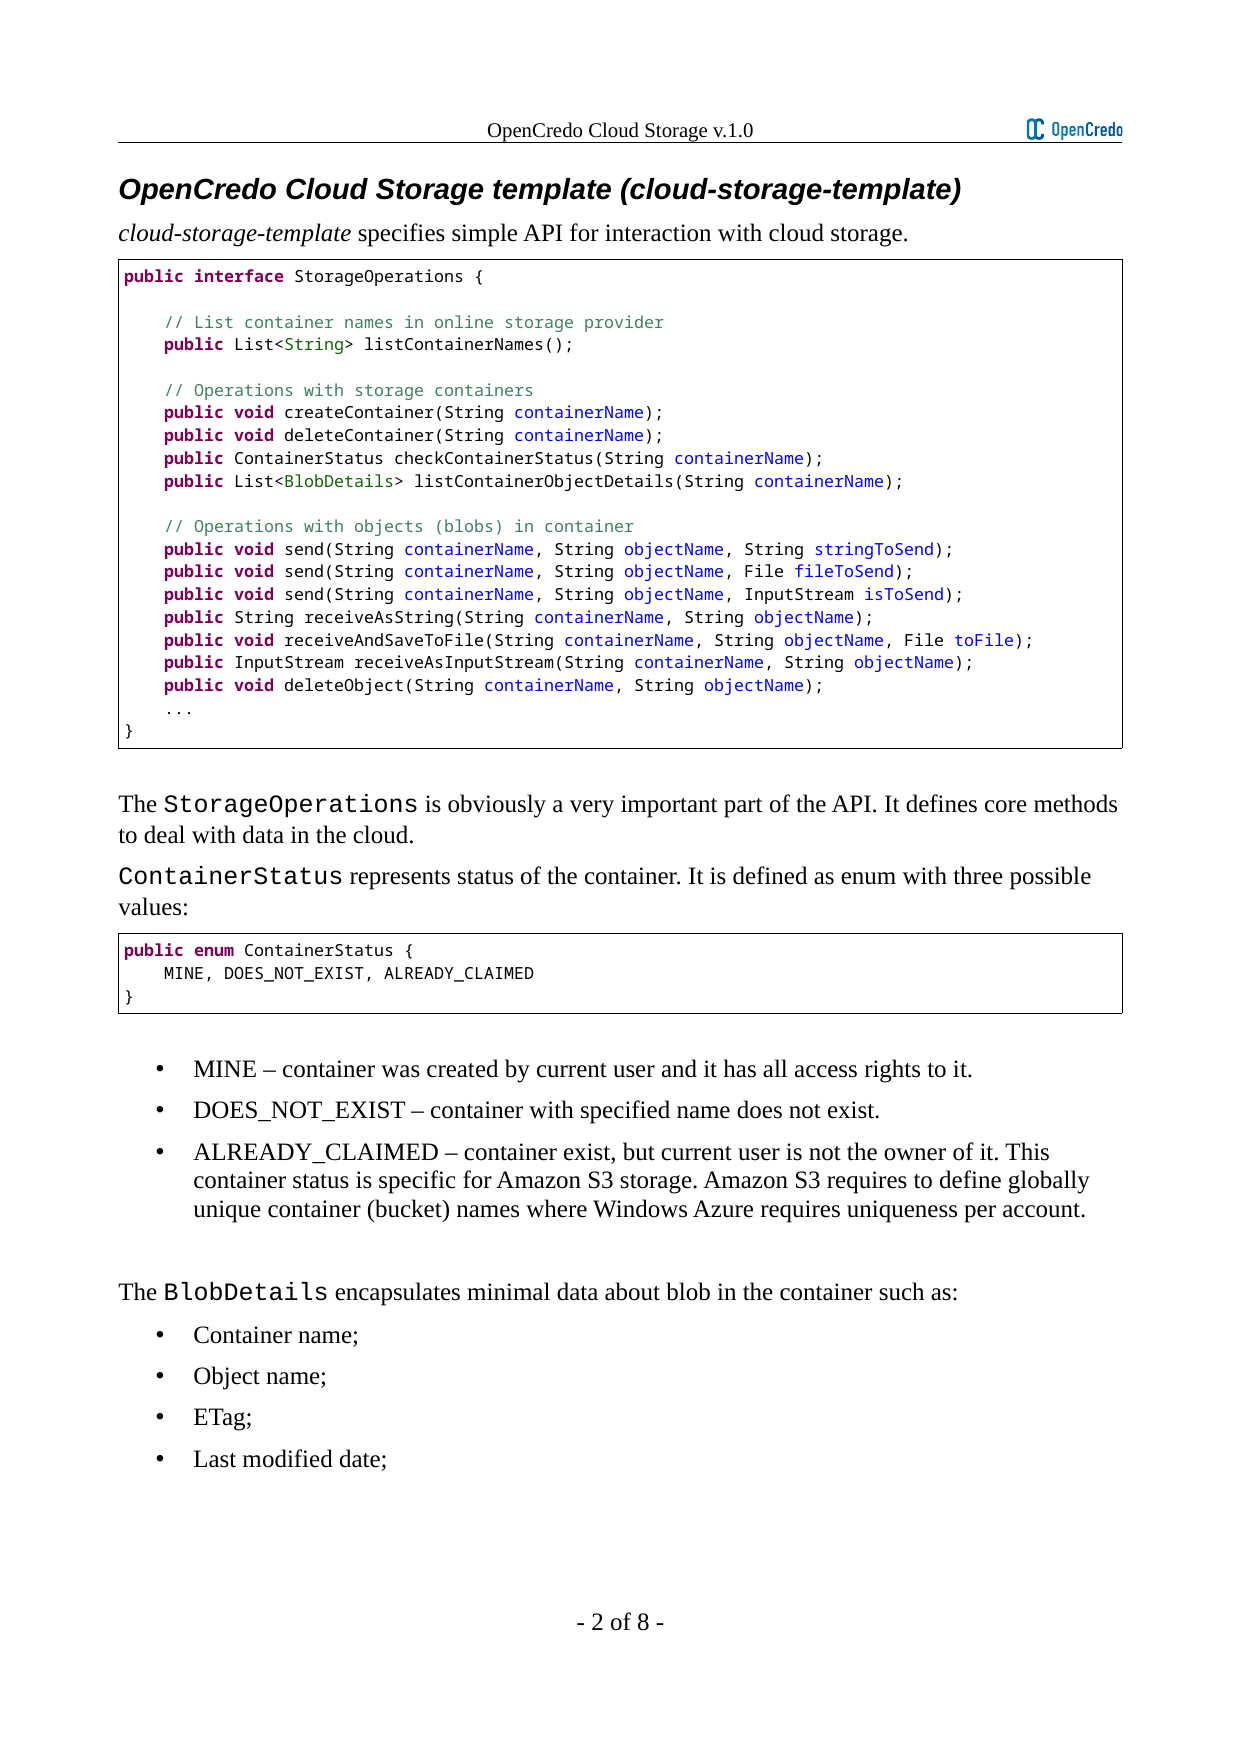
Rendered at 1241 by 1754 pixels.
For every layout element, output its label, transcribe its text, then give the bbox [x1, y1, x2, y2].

list Object name; [156, 1361, 1122, 1390]
table_header public enum ContainerStatus { MINE, DOES_NOT_EXIST, ALREADY_CLAIMED } [119, 934, 1122, 1013]
table_header public interface StorageOperations { // List container names in online storage provider public List<String> listContainerNames(); // Operations with storage containers public void createContainer(String containerName); public void deleteContainer(String containerName); public ContainerStatus checkContainerStatus(String containerName); public List<BlobDetails> listContainerObjectDetails(String containerName); // Operations with objects (blobs) in container public void send(String containerName, String objectName, String stringToSend); public void send(String containerName, String objectName, File fileToSend); public void send(String containerName, String objectName, InputStream isToSend); public String receiveAsString(String containerName, String objectName); public void receiveAndSaveToFile(String containerName, String objectName, File toFile); public InputStream receiveAsInputStream(String containerName, String objectName); public void deleteObject(String containerName, String objectName); ... } [119, 260, 1122, 747]
text The BlobDetails encapsulates minimal data about blob in the container such as: [118, 1277, 1122, 1307]
subtitle OpenCredo Cloud Storage template (cloud-storage-template) [118, 172, 1122, 205]
text ContainerStatus represents status of the container. It is defined as enum with three possible values: [118, 861, 1122, 921]
list Last modified date; [156, 1444, 1122, 1472]
list DOES_NOT_EXIST – container with specified name does not exist. [156, 1095, 1122, 1124]
text The StorageOperations is obviously a very important part of the API. It defines core methods to deal with data in the cloud. [118, 789, 1122, 848]
picture [1026, 118, 1123, 140]
list ALREADY_CLAIMED – container exist, but current user is not the owner of it. This container status is specific for Amazon S3 storage. Amazon S3 requires to define globally unique container (bucket) names where Windows Azure requires uniqueness per account. [156, 1137, 1122, 1223]
list ETag; [156, 1402, 1122, 1431]
list MINE – container was created by current user and it has all access rights to it. [156, 1054, 1122, 1083]
list Container name; [156, 1320, 1122, 1349]
text cloud-storage-template specifies simple API for interaction with cloud storage. [118, 218, 1122, 247]
